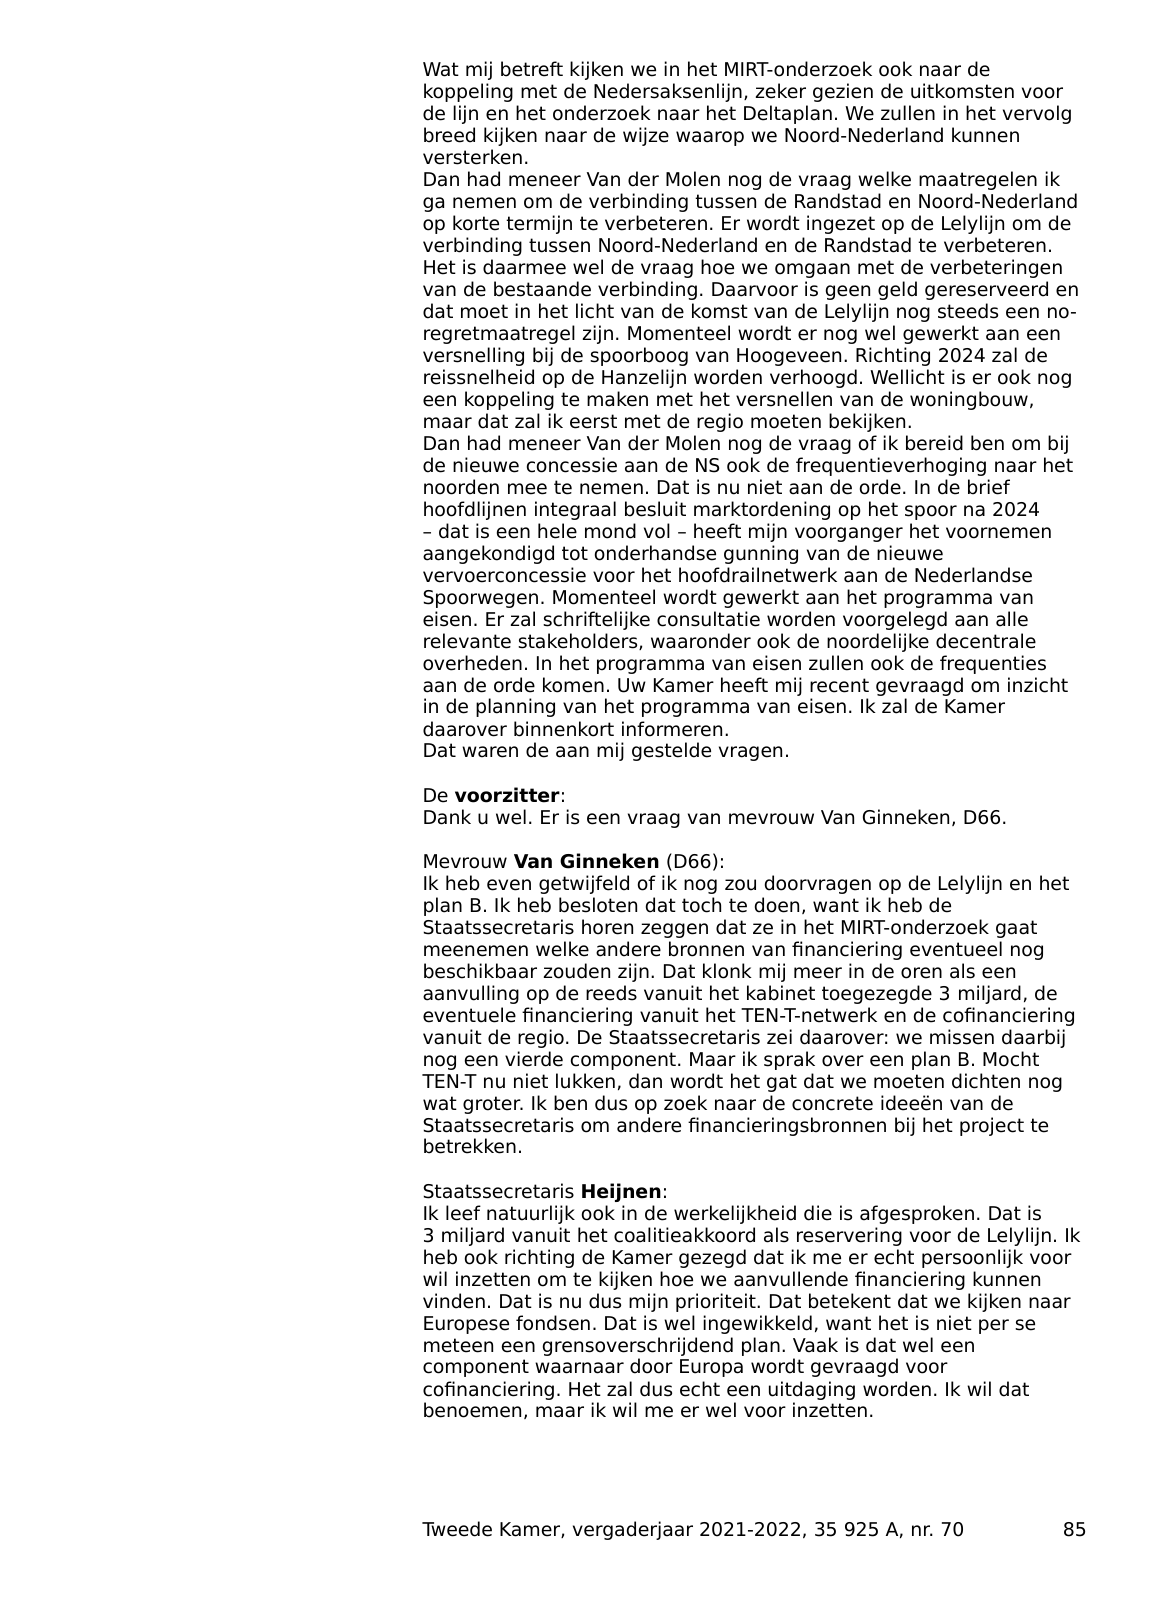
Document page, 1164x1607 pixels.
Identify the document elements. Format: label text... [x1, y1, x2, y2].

text De voorzitter: [422, 784, 1087, 807]
text Dan had meneer Van der Molen nog de vraag of ik bereid ben om bij de nieuwe concessie aan de NS ook de frequentieverhoging naar het noorden mee te nemen. Dat is nu niet aan de orde. In de brief hoofdlijnen integraal besluit marktordening op het spoor na 2024 – dat is een hele mond vol – heeft mijn voorganger het voornemen aangekondigd tot onderhandse gunning van de nieuwe vervoerconcessie voor het hoofdrailnetwerk aan de Nederlandse Spoorwegen. Momenteel wordt gewerkt aan het programma van eisen. Er zal schriftelijke consultatie worden voorgelegd aan alle relevante stakeholders, waaronder ook de noordelijke decentrale overheden. In het programma van eisen zullen ook de frequenties aan de orde komen. Uw Kamer heeft mij recent gevraagd om inzicht in de planning van het programma van eisen. Ik zal de Kamer daarover binnenkort informeren. [422, 433, 1087, 740]
text Dat waren de aan mij gestelde vragen. [422, 740, 1087, 762]
text Wat mij betreft kijken we in het MIRT-onderzoek ook naar de koppeling met de Nedersaksenlijn, zeker gezien de uitkomsten voor de lijn en het onderzoek naar het Deltaplan. We zullen in het vervolg breed kijken naar de wijze waarop we Noord-Nederland kunnen versterken. [422, 59, 1087, 169]
text Mevrouw Van Ginneken (D66): [422, 851, 1087, 873]
text Staatssecretaris Heijnen: [422, 1181, 1087, 1203]
text Ik heb even getwijfeld of ik nog zou doorvragen op de Lelylijn en het plan B. Ik heb besloten dat toch te doen, want ik heb de Staatssecretaris horen zeggen dat ze in het MIRT-onderzoek gaat meenemen welke andere bronnen van financiering eventueel nog beschikbaar zouden zijn. Dat klonk mij meer in de oren als een aanvulling op de reeds vanuit het kabinet toegezegde 3 miljard, de eventuele financiering vanuit het TEN-T-netwerk en de cofinanciering vanuit de regio. De Staatssecretaris zei daarover: we missen daarbij nog een vierde component. Maar ik sprak over een plan B. Mocht TEN-T nu niet lukken, dan wordt het gat dat we moeten dichten nog wat groter. Ik ben dus op zoek naar de concrete ideeën van de Staatssecretaris om andere financieringsbronnen bij het project te betrekken. [422, 873, 1087, 1158]
text Dank u wel. Er is een vraag van mevrouw Van Ginneken, D66. [422, 807, 1087, 828]
text Dan had meneer Van der Molen nog de vraag welke maatregelen ik ga nemen om de verbinding tussen de Randstad en Noord-Nederland op korte termijn te verbeteren. Er wordt ingezet op de Lelylijn om de verbinding tussen Noord-Nederland en de Randstad te verbeteren. Het is daarmee wel de vraag hoe we omgaan met de verbeteringen van de bestaande verbinding. Daarvoor is geen geld gereserveerd en dat moet in het licht van de komst van de Lelylijn nog steeds een no-regretmaatregel zijn. Momenteel wordt er nog wel gewerkt aan een versnelling bij de spoorboog van Hoogeveen. Richting 2024 zal de reissnelheid op de Hanzelijn worden verhoogd. Wellicht is er ook nog een koppeling te maken met het versnellen van de woningbouw, maar dat zal ik eerst met de regio moeten bekijken. [422, 169, 1087, 433]
text Ik leef natuurlijk ook in de werkelijkheid die is afgesproken. Dat is 3 miljard vanuit het coalitieakkoord als reservering voor de Lelylijn. Ik heb ook richting de Kamer gezegd dat ik me er echt persoonlijk voor wil inzetten om te kijken hoe we aanvullende financiering kunnen vinden. Dat is nu dus mijn prioriteit. Dat betekent dat we kijken naar Europese fondsen. Dat is wel ingewikkeld, want het is niet per se meteen een grensoverschrijdend plan. Vaak is dat wel een component waarnaar door Europa wordt gevraagd voor cofinanciering. Het zal dus echt een uitdaging worden. Ik wil dat benoemen, maar ik wil me er wel voor inzetten. [422, 1203, 1087, 1422]
